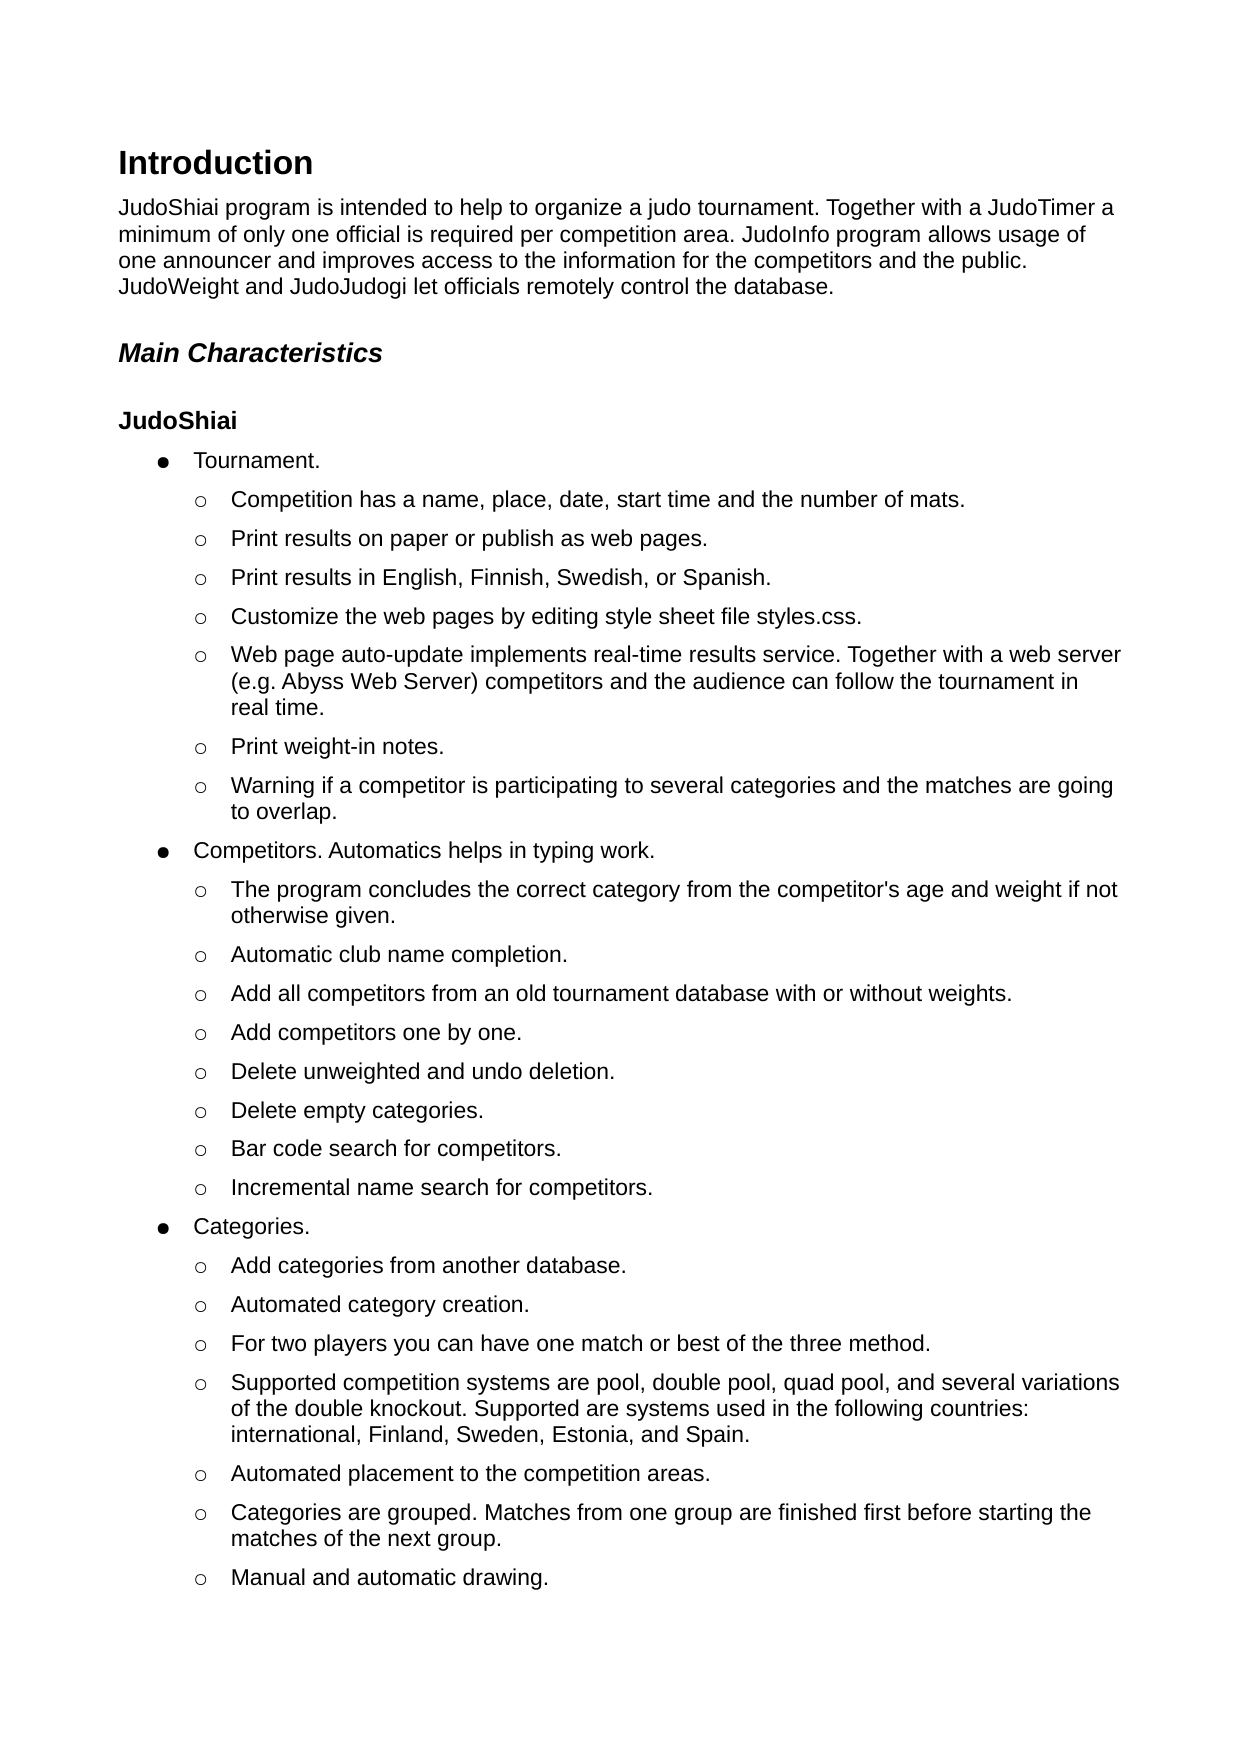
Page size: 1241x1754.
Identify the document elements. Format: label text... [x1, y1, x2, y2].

list Manual and automatic drawing. [193, 1564, 1122, 1591]
subtitle Introduction [118, 143, 1122, 182]
list Incremental name search for competitors. [193, 1174, 1122, 1201]
list Web page auto-update implements real-time results service. Together with a web server (e.g. Abyss Web Server) competitors and the audience can follow the tournament in real time. [193, 641, 1122, 721]
list Print results in English, Finnish, Swedish, or Spanish. [193, 564, 1122, 590]
list Print results on paper or publish as web pages. [193, 525, 1122, 551]
list Delete empty categories. [193, 1097, 1122, 1123]
list Automated placement to the competition areas. [193, 1460, 1122, 1486]
subtitle Main Characteristics [118, 337, 1122, 368]
list Bar code search for competitors. [193, 1135, 1122, 1162]
list Automated category creation. [193, 1291, 1122, 1317]
list Categories. [156, 1213, 1122, 1239]
list Tournament. [156, 447, 1122, 473]
list Competitors. Automatics helps in typing work. [156, 837, 1122, 863]
list Add categories from another database. [193, 1252, 1122, 1278]
list Warning if a competitor is participating to several categories and the matches are going to overlap. [193, 772, 1122, 824]
text JudoShiai program is intended to help to organize a judo tournament. Together with a JudoTimer a minimum of only one official is required per competition area. JudoInfo program allows usage of one announcer and improves access to the information for the competitors and the public. JudoWeight and JudoJudogi let officials remotely control the database. [118, 194, 1122, 300]
list Print weight-in notes. [193, 733, 1122, 759]
list Competition has a name, place, date, start time and the number of mats. [193, 486, 1122, 512]
list Delete unweighted and undo deletion. [193, 1058, 1122, 1084]
list Categories are grouped. Matches from one group are finished first before starting the matches of the next group. [193, 1499, 1122, 1552]
list For two players you can have one match or best of the three method. [193, 1330, 1122, 1356]
subtitle JudoShiai [118, 406, 1122, 435]
list Add all competitors from an old tournament database with or without weights. [193, 980, 1122, 1006]
list Supported competition systems are pool, double pool, quad pool, and several variations of the double knockout. Supported are systems used in the following countries: international, Finland, Sweden, Estonia, and Spain. [193, 1368, 1122, 1448]
list Customize the web pages by editing style sheet file styles.css. [193, 603, 1122, 629]
list The program concludes the correct category from the competitor's age and weight if not otherwise given. [193, 876, 1122, 929]
list Add competitors one by one. [193, 1019, 1122, 1045]
list Automatic club name completion. [193, 941, 1122, 967]
